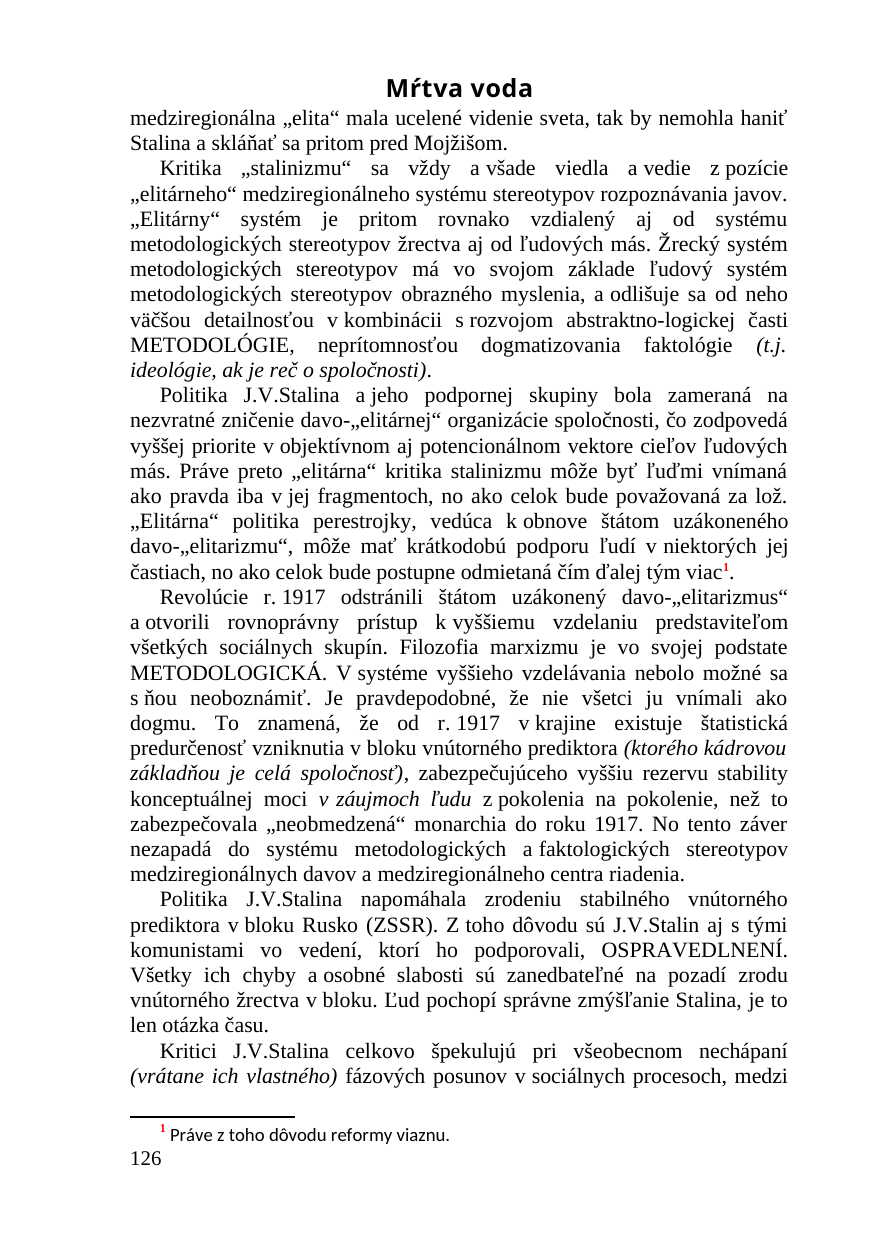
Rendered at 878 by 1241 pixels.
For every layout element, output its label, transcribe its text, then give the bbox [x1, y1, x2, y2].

text Politika J.V.Stalina a jeho podpornej skupiny bola zameraná na nezvratné zničenie davo-„elitárnej“ organizácie spoločnosti, čo zodpovedá vyššej priorite v objektívnom aj potencionálnom vektore cieľov ľudových más. Práve preto „elitárna“ kritika stalinizmu môže byť ľuďmi vnímaná ako pravda iba v jej fragmentoch, no ako celok bude považovaná za lož. „Elitárna“ politika perestrojky, vedúca k obnove štátom uzákoneného davo-„elitarizmu“, môže mať krátkodobú podporu ľudí v niektorých jej častiach, no ako celok bude postupne odmietaná čím ďalej tým viac. [130, 382, 788, 584]
text Kritika „stalinizmu“ sa vždy a všade viedla a vedie z pozície „elitárneho“ medziregionálneho systému stereotypov rozpoznávania javov. „Elitárny“ systém je pritom rovnako vzdialený aj od systému metodologických stereotypov žrectva aj od ľudových más. Žrecký systém metodologických stereotypov má vo svojom základe ľudový systém metodologických stereotypov obrazného myslenia, a odlišuje sa od neho väčšou detailnosťou v kombinácii s rozvojom abstraktno-logickej časti METODOLÓGIE, neprítomnosťou dogmatizovania faktológie (t.j. ideológie, ak je reč o spoločnosti). [130, 155, 788, 382]
text Revolúcie r. 1917 odstránili štátom uzákonený davo-„elitarizmus“ a otvorili rovnoprávny prístup k vyššiemu vzdelaniu predstaviteľom všetkých sociálnych skupín. Filozofia marxizmu je vo svojej podstate METODOLOGICKÁ. V systéme vyššieho vzdelávania nebolo možné sa s ňou neoboznámiť. Je pravdepodobné, že nie všetci ju vnímali ako dogmu. To znamená, že od r. 1917 v krajine existuje štatistická predurčenosť vzniknutia v bloku vnútorného prediktora (ktorého kádrovou základňou je celá spoločnosť), zabezpečujúceho vyššiu rezervu stability konceptuálnej moci v záujmoch ľudu z pokolenia na pokolenie, než to zabezpečovala „neobmedzená“ monarchia do roku 1917. No tento záver nezapadá do systému metodologických a faktologických stereotypov medziregionálnych davov a medziregionálneho centra riadenia. [130, 584, 788, 886]
text Politika J.V.Stalina napomáhala zrodeniu stabilného vnútorného prediktora v bloku Rusko (ZSSR). Z toho dôvodu sú J.V.Stalin aj s tými komunistami vo vedení, ktorí ho podporovali, OSPRAVEDLNENÍ. Všetky ich chyby a osobné slabosti sú zanedbateľné na pozadí zrodu vnútorného žrectva v bloku. Ľud pochopí správne zmýšľanie Stalina, je to len otázka času. [130, 886, 788, 1038]
text medziregionálna „elita“ mala ucelené videnie sveta, tak by nemohla haniť Stalina a skláňať sa pritom pred Mojžišom. [130, 105, 788, 155]
text Kritici J.V.Stalina celkovo špekulujú pri všeobecnom nechápaní (vrátane ich vlastného) fázových posunov v sociálnych procesoch, medzi [130, 1038, 788, 1088]
text Práve z toho dôvodu reformy viaznu. [130, 1123, 788, 1145]
